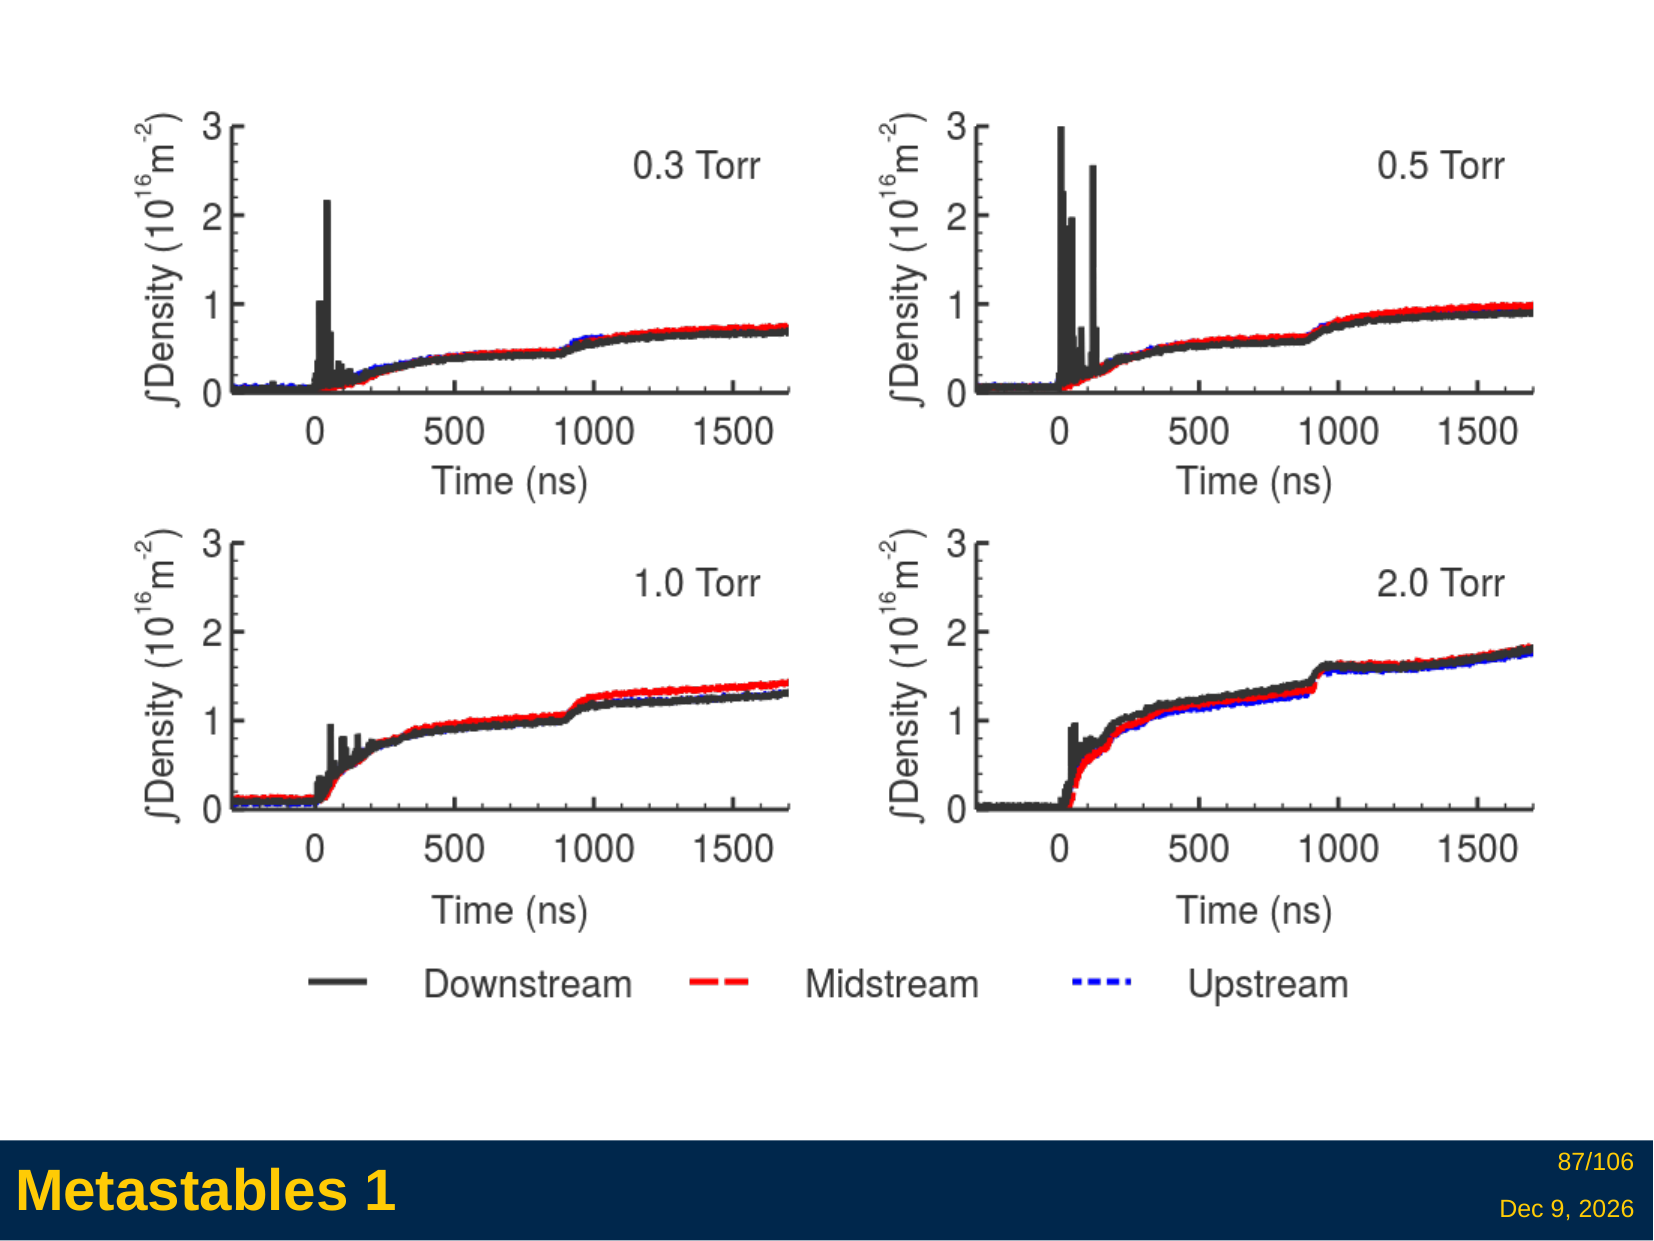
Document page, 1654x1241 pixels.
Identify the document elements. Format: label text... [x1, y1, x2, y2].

picture [82, 89, 1571, 1035]
title Metastables 1 [14, 1140, 1380, 1241]
